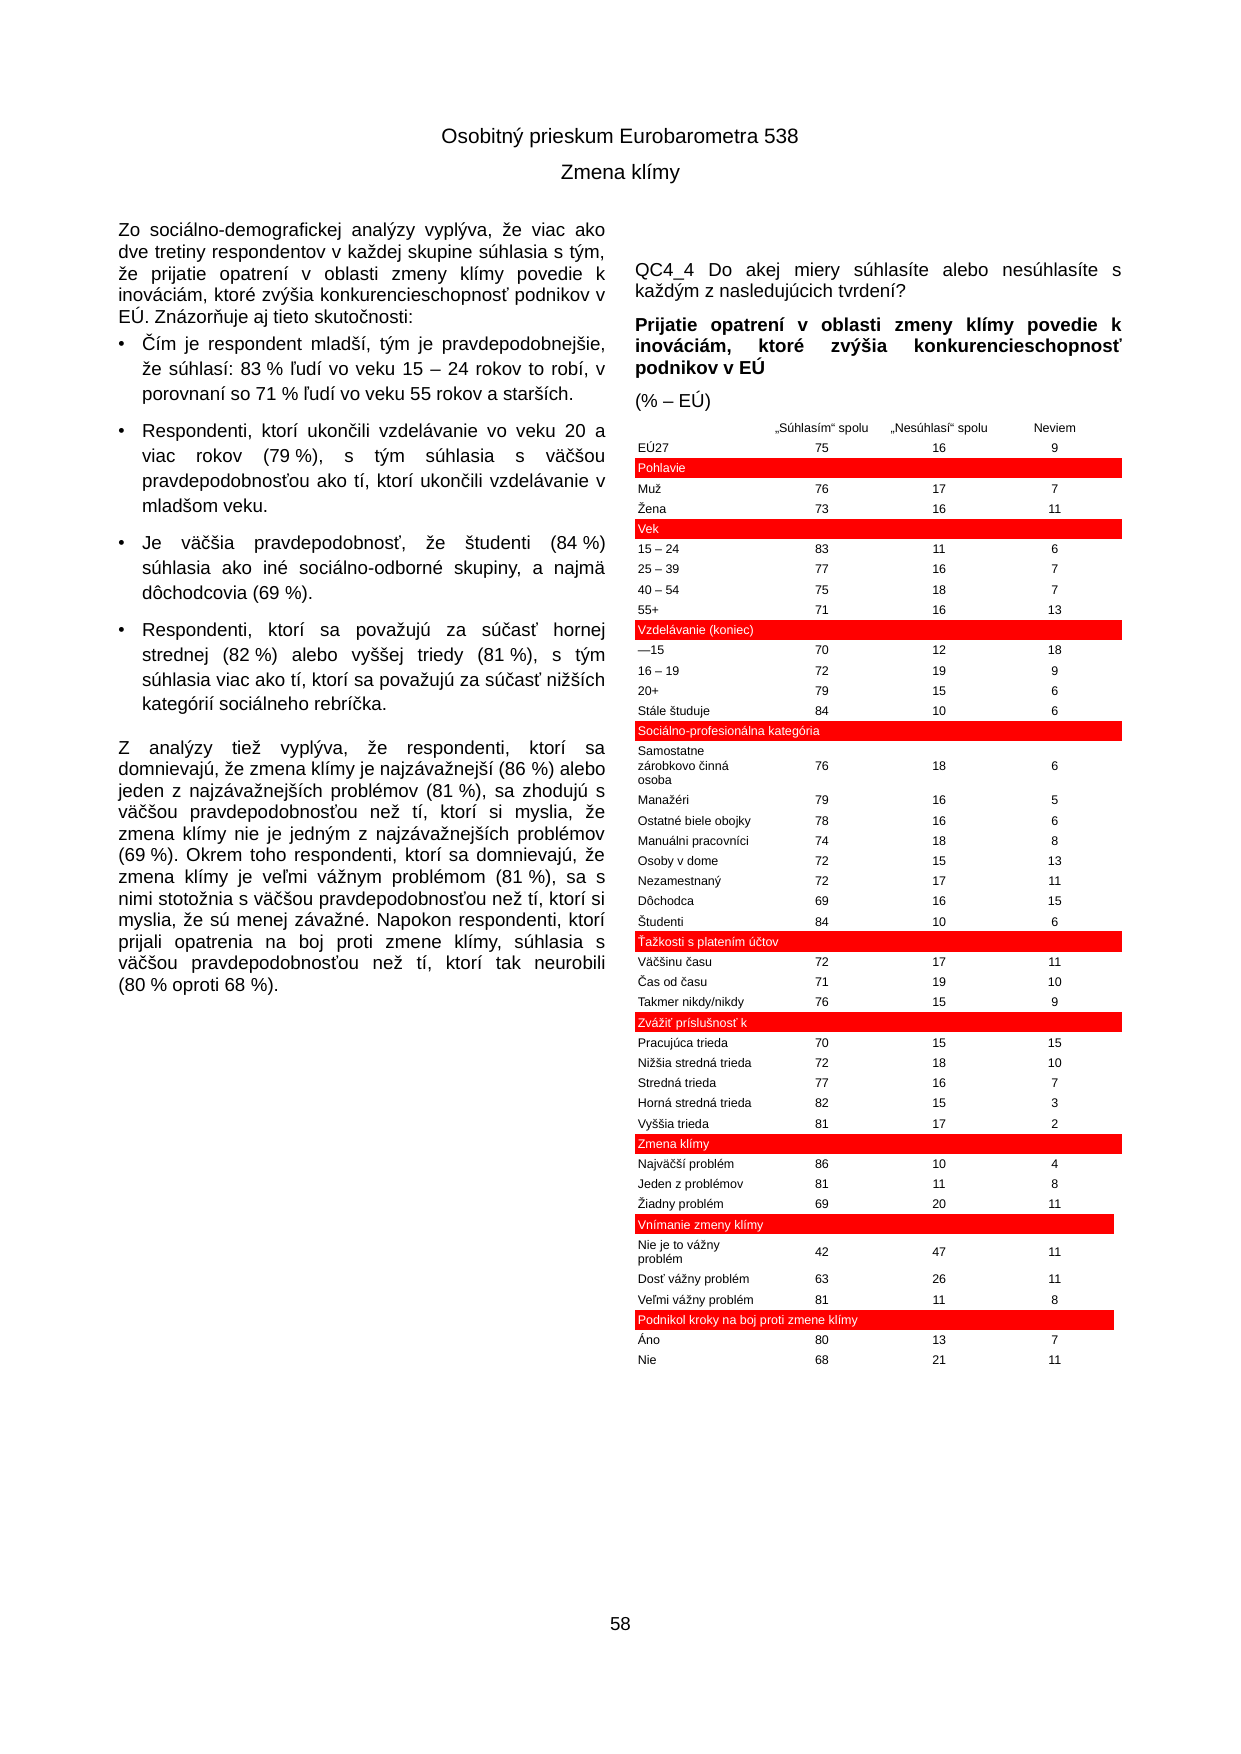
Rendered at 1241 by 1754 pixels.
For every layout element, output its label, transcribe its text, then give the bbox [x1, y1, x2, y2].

table_cell 11 [1000, 499, 1109, 519]
table_cell [1110, 790, 1122, 810]
table_cell [1110, 1053, 1122, 1073]
table_cell 10 [1000, 1053, 1109, 1073]
table_cell 79 [765, 790, 878, 810]
table_cell Muž [635, 478, 765, 498]
table_cell 18 [878, 1053, 1000, 1073]
table_cell 11 [1000, 1235, 1109, 1269]
table_cell Nie je to vážny problém [635, 1235, 765, 1269]
text Prijatie opatrení v oblasti zmeny klímy povedie k inováciám, ktoré zvýšia konkurencieschopnosť podnikov v EÚ [635, 314, 1122, 378]
table_cell 10 [878, 911, 1000, 931]
table_cell [1110, 539, 1122, 559]
table_cell Dôchodca [635, 891, 765, 911]
table_cell 86 [765, 1154, 878, 1174]
table_cell 6 [1000, 539, 1109, 559]
table_cell 77 [765, 1073, 878, 1093]
table_cell 76 [765, 992, 878, 1012]
table_cell 16 [878, 1073, 1000, 1093]
table_cell [1110, 579, 1122, 599]
table_cell 6 [1000, 741, 1109, 790]
table_cell 9 [1000, 660, 1109, 680]
table_cell 16 [878, 438, 1000, 458]
table_cell Osoby v dome [635, 851, 765, 871]
table_cell 63 [765, 1269, 878, 1289]
table_cell 15 [1000, 891, 1109, 911]
table_cell 6 [1000, 810, 1109, 830]
table_cell Nezamestnaný [635, 871, 765, 891]
table_cell 40 – 54 [635, 579, 765, 599]
table_cell 10 [878, 701, 1000, 721]
table_cell 82 [765, 1093, 878, 1113]
table_cell 16 [878, 499, 1000, 519]
table_cell [1114, 1310, 1122, 1330]
table_cell [1110, 1073, 1122, 1093]
table_cell EÚ27 [635, 438, 765, 458]
table_cell 78 [765, 810, 878, 830]
table_cell Podnikol kroky na boj proti zmene klímy [635, 1310, 1114, 1330]
table_cell 84 [765, 911, 878, 931]
text QC4_4 Do akej miery súhlasíte alebo nesúhlasíte s každým z nasledujúcich tvrdení? [635, 259, 1122, 302]
table_cell 42 [765, 1235, 878, 1269]
text (% – EÚ) [635, 390, 1122, 412]
table_cell 5 [1000, 790, 1109, 810]
table_cell [1110, 559, 1122, 579]
table_cell 8 [1000, 1289, 1109, 1309]
table_cell 16 [878, 600, 1000, 620]
table_cell 17 [878, 478, 1000, 498]
table_cell 81 [765, 1113, 878, 1133]
table_cell Zvážiť príslušnosť k [635, 1012, 1122, 1032]
table_cell 18 [878, 830, 1000, 851]
table_cell 74 [765, 830, 878, 851]
table_cell [1110, 992, 1122, 1012]
list Respondenti, ktorí sa považujú za súčasť hornej strednej (82 %) alebo vyššej triedy (81 %), s tým súhlasia viac ako tí, ktorí sa považujú za súčasť nižších kategórií sociálneho rebríčka. [118, 619, 605, 715]
table_cell 15 [878, 1033, 1000, 1053]
table_cell Ostatné biele obojky [635, 810, 765, 830]
table_cell 72 [765, 851, 878, 871]
table_cell 11 [878, 1174, 1000, 1194]
table_cell [1110, 1330, 1122, 1350]
table_cell 6 [1000, 680, 1109, 701]
table_cell 21 [878, 1350, 1000, 1370]
table_cell 11 [1000, 1269, 1109, 1289]
table_header [635, 418, 765, 438]
table_cell [1110, 680, 1122, 701]
table_cell 75 [765, 438, 878, 458]
table_cell 68 [765, 1350, 878, 1370]
table_cell Ťažkosti s platením účtov [635, 931, 1122, 952]
table_header „Nesúhlasí“ spolu [878, 418, 1000, 438]
table_cell 80 [765, 1330, 878, 1350]
table_cell Áno [635, 1330, 765, 1350]
table_cell Manuálni pracovníci [635, 830, 765, 851]
text Zo sociálno-demografickej analýzy vyplýva, že viac ako dve tretiny respondentov v každej skupine súhlasia s tým, že prijatie opatrení v oblasti zmeny klímy povedie k inováciám, ktoré zvýšia konkurencieschopnosť podnikov v EÚ. Znázorňuje aj tieto skutočnosti: [118, 219, 605, 327]
table_cell —15 [635, 640, 765, 660]
table_cell 70 [765, 1033, 878, 1053]
table_cell [1110, 952, 1122, 972]
table_cell [1110, 871, 1122, 891]
table_cell 47 [878, 1235, 1000, 1269]
table_cell [1110, 478, 1122, 498]
list Je väčšia pravdepodobnosť, že študenti (84 %) súhlasia ako iné sociálno-odborné skupiny, a najmä dôchodcovia (69 %). [118, 532, 605, 603]
table_cell Nie [635, 1350, 765, 1370]
table_cell 70 [765, 640, 878, 660]
table_cell [1110, 499, 1122, 519]
table_cell 13 [1000, 600, 1109, 620]
table_cell 17 [878, 1113, 1000, 1133]
table_cell 15 [878, 1093, 1000, 1113]
table_cell [1110, 1093, 1122, 1113]
table_cell 26 [878, 1269, 1000, 1289]
table_cell 15 [878, 851, 1000, 871]
table_cell Študenti [635, 911, 765, 931]
table_cell 19 [878, 972, 1000, 992]
table_cell 6 [1000, 911, 1109, 931]
table_cell Veľmi vážny problém [635, 1289, 765, 1309]
table_cell 76 [765, 741, 878, 790]
table_header Neviem [1000, 418, 1109, 438]
table_cell Nižšia stredná trieda [635, 1053, 765, 1073]
table_cell Samostatne zárobkovo činná osoba [635, 741, 765, 790]
table_cell 8 [1000, 830, 1109, 851]
table_cell 81 [765, 1289, 878, 1309]
table_cell 20 [878, 1194, 1000, 1214]
table_cell [1110, 851, 1122, 871]
table_cell 7 [1000, 559, 1109, 579]
table_cell Zmena klímy [635, 1134, 1122, 1154]
table_cell [1110, 741, 1122, 790]
table_cell [1110, 972, 1122, 992]
table_cell 10 [1000, 972, 1109, 992]
table_cell 75 [765, 579, 878, 599]
table_cell 15 – 24 [635, 539, 765, 559]
table_cell 55+ [635, 600, 765, 620]
table_cell Žena [635, 499, 765, 519]
table_cell [1110, 911, 1122, 931]
table_cell [1110, 1174, 1122, 1194]
table_cell 7 [1000, 478, 1109, 498]
list Respondenti, ktorí ukončili vzdelávanie vo veku 20 a viac rokov (79 %), s tým súhlasia s väčšou pravdepodobnosťou ako tí, ktorí ukončili vzdelávanie v mladšom veku. [118, 420, 605, 516]
table_header [1110, 418, 1122, 438]
table_cell 4 [1000, 1154, 1109, 1174]
table_header „Súhlasím“ spolu [765, 418, 878, 438]
table_cell 18 [878, 741, 1000, 790]
table_cell [1110, 438, 1122, 458]
table_cell 72 [765, 660, 878, 680]
table_cell 18 [878, 579, 1000, 599]
table_cell Stredná trieda [635, 1073, 765, 1093]
table_cell 69 [765, 1194, 878, 1214]
table_cell [1110, 1154, 1122, 1174]
table_cell 7 [1000, 579, 1109, 599]
table_cell 13 [878, 1330, 1000, 1350]
table_cell Vyššia trieda [635, 1113, 765, 1133]
table_cell 6 [1000, 701, 1109, 721]
table_cell 11 [1000, 871, 1109, 891]
table_cell [1114, 1214, 1122, 1234]
table_cell Dosť vážny problém [635, 1269, 765, 1289]
table_cell [1110, 660, 1122, 680]
table_cell 72 [765, 1053, 878, 1073]
table_cell [1110, 1269, 1122, 1289]
table_cell 7 [1000, 1073, 1109, 1093]
table_cell 15 [1000, 1033, 1109, 1053]
table_cell 18 [1000, 640, 1109, 660]
table_cell 83 [765, 539, 878, 559]
table_cell 15 [878, 992, 1000, 1012]
table_cell 77 [765, 559, 878, 579]
table_cell 11 [878, 1289, 1000, 1309]
table_cell 16 [878, 891, 1000, 911]
table_cell Žiadny problém [635, 1194, 765, 1214]
table_cell Stále študuje [635, 701, 765, 721]
table_cell 11 [878, 539, 1000, 559]
table_cell 16 – 19 [635, 660, 765, 680]
table_cell 16 [878, 559, 1000, 579]
table_cell [1110, 1033, 1122, 1053]
table_cell 79 [765, 680, 878, 701]
table_cell Vek [635, 519, 1122, 539]
table_cell 10 [878, 1154, 1000, 1174]
table_cell 2 [1000, 1113, 1109, 1133]
table_cell Čas od času [635, 972, 765, 992]
table_cell [1110, 1194, 1122, 1214]
table_cell 11 [1000, 1350, 1109, 1370]
table_cell 8 [1000, 1174, 1109, 1194]
table_cell 17 [878, 871, 1000, 891]
table_cell [1110, 1235, 1122, 1269]
table_cell 3 [1000, 1093, 1109, 1113]
table_cell 9 [1000, 992, 1109, 1012]
table_cell Pracujúca trieda [635, 1033, 765, 1053]
table_cell 81 [765, 1174, 878, 1194]
table_cell 69 [765, 891, 878, 911]
table_cell 7 [1000, 1330, 1109, 1350]
table_cell 72 [765, 952, 878, 972]
table_cell 71 [765, 972, 878, 992]
table_cell [1110, 701, 1122, 721]
table_cell [1110, 1113, 1122, 1133]
table_cell [1110, 640, 1122, 660]
table_cell 15 [878, 680, 1000, 701]
table_cell 9 [1000, 438, 1109, 458]
table_cell Pohlavie [635, 458, 1122, 478]
table_cell [1110, 891, 1122, 911]
table_cell 76 [765, 478, 878, 498]
table_cell [1110, 810, 1122, 830]
table_cell Takmer nikdy/nikdy [635, 992, 765, 1012]
text Z analýzy tiež vyplýva, že respondenti, ktorí sa domnievajú, že zmena klímy je najzávažnejší (86 %) alebo jeden z najzávažnejších problémov (81 %), sa zhodujú s väčšou pravdepodobnosťou než tí, ktorí si myslia, že zmena klímy nie je jedným z najzávažnejších problémov (69 %). Okrem toho respondenti, ktorí sa domnievajú, že zmena klímy je veľmi vážnym problémom (81 %), sa s nimi stotožnia s väčšou pravdepodobnosťou než tí, ktorí si myslia, že sú menej závažné. Napokon respondenti, ktorí prijali opatrenia na boj proti zmene klímy, súhlasia s väčšou pravdepodobnosťou než tí, ktorí tak neurobili (80 % oproti 68 %). [118, 736, 605, 995]
table_cell Manažéri [635, 790, 765, 810]
table_cell Vnímanie zmeny klímy [635, 1214, 1114, 1234]
table_cell Horná stredná trieda [635, 1093, 765, 1113]
table_cell 13 [1000, 851, 1109, 871]
table_cell 72 [765, 871, 878, 891]
table_cell 71 [765, 600, 878, 620]
table_cell Jeden z problémov [635, 1174, 765, 1194]
table_cell 12 [878, 640, 1000, 660]
table_cell Najväčší problém [635, 1154, 765, 1174]
table_cell 11 [1000, 1194, 1109, 1214]
table_cell [1110, 600, 1122, 620]
table_cell Sociálno-profesionálna kategória [635, 721, 1122, 741]
table_cell [1110, 1350, 1122, 1370]
list Čím je respondent mladší, tým je pravdepodobnejšie, že súhlasí: 83 % ľudí vo veku 15 – 24 rokov to robí, v porovnaní so 71 % ľudí vo veku 55 rokov a starších. [118, 333, 605, 404]
table_cell 17 [878, 952, 1000, 972]
table_cell [1110, 1289, 1122, 1309]
table_cell 84 [765, 701, 878, 721]
table_cell 19 [878, 660, 1000, 680]
table_cell 16 [878, 790, 1000, 810]
table_cell Vzdelávanie (koniec) [635, 620, 1122, 640]
table_cell 25 – 39 [635, 559, 765, 579]
table_cell 11 [1000, 952, 1109, 972]
table_cell 20+ [635, 680, 765, 701]
table_cell 73 [765, 499, 878, 519]
table_cell Väčšinu času [635, 952, 765, 972]
table_cell [1110, 830, 1122, 851]
table_cell 16 [878, 810, 1000, 830]
